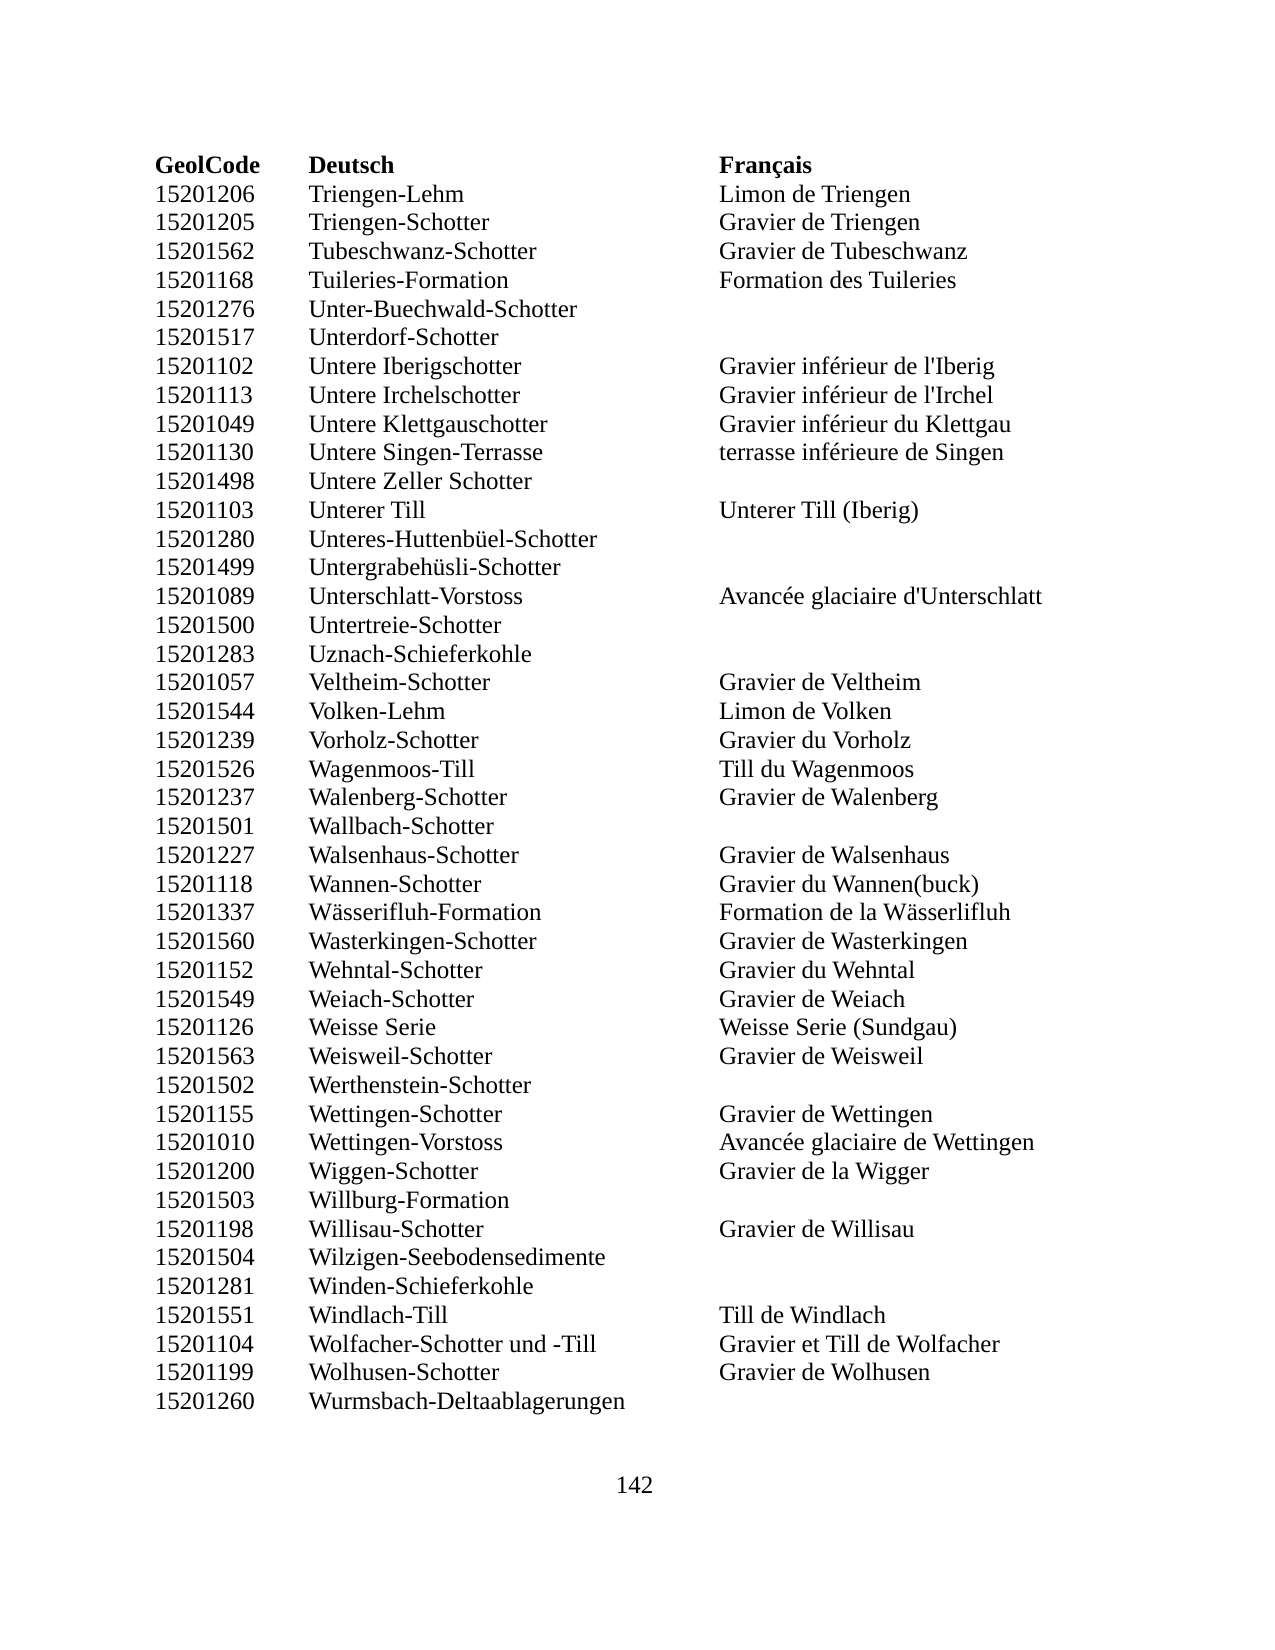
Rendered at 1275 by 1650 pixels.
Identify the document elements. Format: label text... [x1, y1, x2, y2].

table_cell Gravier du Wehntal [714, 955, 1125, 984]
table_cell Wehntal-Schotter [304, 955, 714, 984]
table_cell 15201113 [150, 380, 304, 409]
table_cell 15201102 [150, 351, 304, 380]
table_cell [714, 323, 1125, 351]
table_cell Wannen-Schotter [304, 869, 714, 897]
table_cell Weiach-Schotter [304, 984, 714, 1012]
table_cell [714, 1185, 1125, 1214]
table_cell Willburg-Formation [304, 1185, 714, 1214]
table_cell 15201205 [150, 208, 304, 236]
table_cell Gravier de Walenberg [714, 783, 1125, 811]
table_cell [714, 553, 1125, 581]
table_cell Till de Windlach [714, 1300, 1125, 1329]
table_cell Gravier de Weiach [714, 984, 1125, 1012]
table_cell 15201198 [150, 1214, 304, 1242]
table_cell [714, 1271, 1125, 1300]
table_header GeolCode [150, 150, 304, 179]
table_cell Till du Wagenmoos [714, 754, 1125, 782]
table_cell 15201500 [150, 610, 304, 639]
table_cell Gravier de Veltheim [714, 668, 1125, 696]
table_cell Wurmsbach-Deltaablagerungen [304, 1386, 714, 1415]
table_cell 15201499 [150, 553, 304, 581]
table_header Français [714, 150, 1125, 179]
table_cell 15201337 [150, 898, 304, 926]
table_cell 15201237 [150, 783, 304, 811]
table_cell 15201276 [150, 294, 304, 322]
table_cell Walenberg-Schotter [304, 783, 714, 811]
table_cell [714, 1070, 1125, 1099]
table_cell 15201501 [150, 811, 304, 840]
table_cell [714, 466, 1125, 495]
table_cell Untere Iberigschotter [304, 351, 714, 380]
table_cell Formation des Tuileries [714, 265, 1125, 294]
table_cell Weisse Serie (Sundgau) [714, 1013, 1125, 1041]
table_cell Avancée glaciaire de Wettingen [714, 1128, 1125, 1156]
table_cell 15201239 [150, 725, 304, 754]
table_cell Weisweil-Schotter [304, 1041, 714, 1070]
table_cell [714, 610, 1125, 639]
table_cell 15201049 [150, 409, 304, 437]
table_cell Gravier de Weisweil [714, 1041, 1125, 1070]
table_cell Triengen-Schotter [304, 208, 714, 236]
table_cell Gravier du Wannen(buck) [714, 869, 1125, 897]
table_cell 15201549 [150, 984, 304, 1012]
table_cell Werthenstein-Schotter [304, 1070, 714, 1099]
table_cell 15201200 [150, 1156, 304, 1185]
table_cell Willisau-Schotter [304, 1214, 714, 1242]
table_cell 15201502 [150, 1070, 304, 1099]
table_cell Weisse Serie [304, 1013, 714, 1041]
table_cell Wolfacher-Schotter und -Till [304, 1329, 714, 1357]
table_cell Gravier inférieur du Klettgau [714, 409, 1125, 437]
table_cell Wallbach-Schotter [304, 811, 714, 840]
table_cell Gravier de Wasterkingen [714, 926, 1125, 955]
table_cell 15201498 [150, 466, 304, 495]
table_cell Tubeschwanz-Schotter [304, 236, 714, 265]
table_header Deutsch [304, 150, 714, 179]
table_cell Triengen-Lehm [304, 179, 714, 207]
table_cell Avancée glaciaire d'Unterschlatt [714, 581, 1125, 610]
table_cell Limon de Triengen [714, 179, 1125, 207]
table_cell 15201544 [150, 696, 304, 725]
table_cell [714, 639, 1125, 667]
table_cell 15201103 [150, 495, 304, 524]
table_cell 15201104 [150, 1329, 304, 1357]
table_cell Untere Singen-Terrasse [304, 438, 714, 466]
table_cell [714, 1243, 1125, 1271]
table_cell 15201130 [150, 438, 304, 466]
table_cell 15201280 [150, 524, 304, 552]
table_cell Untertreie-Schotter [304, 610, 714, 639]
table_cell Untere Klettgauschotter [304, 409, 714, 437]
table_cell 15201057 [150, 668, 304, 696]
table_cell Veltheim-Schotter [304, 668, 714, 696]
table_cell Tuileries-Formation [304, 265, 714, 294]
table_cell Gravier de Tubeschwanz [714, 236, 1125, 265]
table_cell Gravier de Willisau [714, 1214, 1125, 1242]
table_cell 15201551 [150, 1300, 304, 1329]
table_cell Untergrabehüsli-Schotter [304, 553, 714, 581]
table_cell Gravier du Vorholz [714, 725, 1125, 754]
table_cell 15201206 [150, 179, 304, 207]
table_cell Wolhusen-Schotter [304, 1358, 714, 1386]
table_cell Gravier de Triengen [714, 208, 1125, 236]
table_cell 15201199 [150, 1358, 304, 1386]
table_cell Gravier de la Wigger [714, 1156, 1125, 1185]
table_cell 15201562 [150, 236, 304, 265]
table_cell Unterdorf-Schotter [304, 323, 714, 351]
table_cell Wässerifluh-Formation [304, 898, 714, 926]
table_cell Wilzigen-Seebodensedimente [304, 1243, 714, 1271]
table_cell Wettingen-Schotter [304, 1099, 714, 1127]
table_cell Gravier de Walsenhaus [714, 840, 1125, 869]
table_cell 15201118 [150, 869, 304, 897]
table_cell Uznach-Schieferkohle [304, 639, 714, 667]
table_cell Gravier de Wolhusen [714, 1358, 1125, 1386]
table_cell Wiggen-Schotter [304, 1156, 714, 1185]
table_cell Untere Irchelschotter [304, 380, 714, 409]
table_cell Gravier et Till de Wolfacher [714, 1329, 1125, 1357]
table_cell [714, 524, 1125, 552]
table_cell Vorholz-Schotter [304, 725, 714, 754]
table_cell 15201260 [150, 1386, 304, 1415]
table_cell 15201227 [150, 840, 304, 869]
table_cell [714, 811, 1125, 840]
table_cell Unterer Till [304, 495, 714, 524]
table_cell Limon de Volken [714, 696, 1125, 725]
table_cell 15201089 [150, 581, 304, 610]
table_cell Windlach-Till [304, 1300, 714, 1329]
table_cell [714, 1386, 1125, 1415]
table_cell Gravier inférieur de l'Iberig [714, 351, 1125, 380]
table_cell Wasterkingen-Schotter [304, 926, 714, 955]
table_cell 15201563 [150, 1041, 304, 1070]
table_cell Gravier de Wettingen [714, 1099, 1125, 1127]
table_cell 15201560 [150, 926, 304, 955]
table_cell Gravier inférieur de l'Irchel [714, 380, 1125, 409]
table_cell Formation de la Wässerlifluh [714, 898, 1125, 926]
table_cell terrasse inférieure de Singen [714, 438, 1125, 466]
table_cell 15201504 [150, 1243, 304, 1271]
table_cell 15201503 [150, 1185, 304, 1214]
table_cell 15201526 [150, 754, 304, 782]
table_cell 15201283 [150, 639, 304, 667]
table_cell [714, 294, 1125, 322]
table_cell Wettingen-Vorstoss [304, 1128, 714, 1156]
table_cell Wagenmoos-Till [304, 754, 714, 782]
table_cell Unteres-Huttenbüel-Schotter [304, 524, 714, 552]
table_cell Unterer Till (Iberig) [714, 495, 1125, 524]
table_cell 15201281 [150, 1271, 304, 1300]
table_cell 15201155 [150, 1099, 304, 1127]
table_cell Unter-Buechwald-Schotter [304, 294, 714, 322]
table_cell Unterschlatt-Vorstoss [304, 581, 714, 610]
table_cell Volken-Lehm [304, 696, 714, 725]
table_cell 15201152 [150, 955, 304, 984]
table_cell 15201010 [150, 1128, 304, 1156]
table_cell 15201168 [150, 265, 304, 294]
table_cell 15201126 [150, 1013, 304, 1041]
table_cell Untere Zeller Schotter [304, 466, 714, 495]
table_cell Winden-Schieferkohle [304, 1271, 714, 1300]
table_cell Walsenhaus-Schotter [304, 840, 714, 869]
table_cell 15201517 [150, 323, 304, 351]
